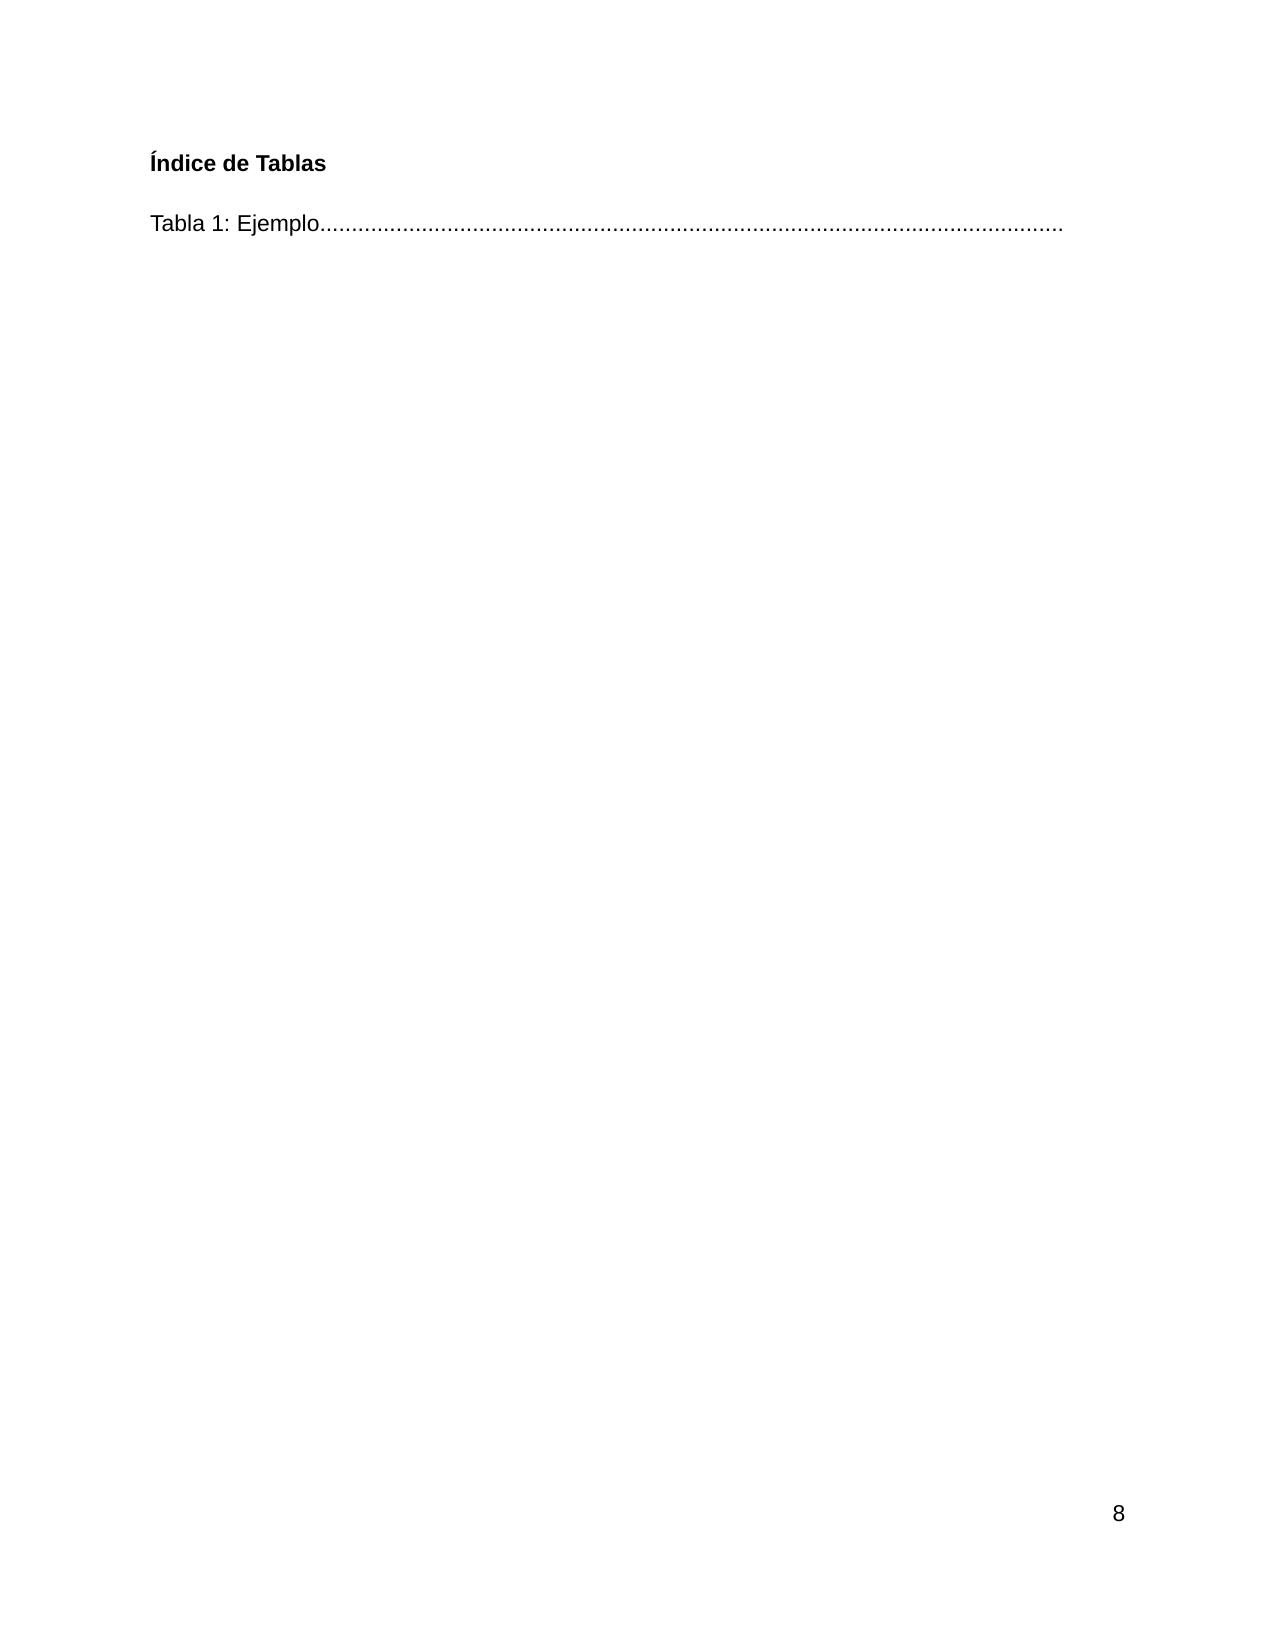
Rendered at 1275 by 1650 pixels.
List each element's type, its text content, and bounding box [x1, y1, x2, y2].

text Índice de Tablas [150, 150, 1125, 176]
text Tabla 1: Ejemplo..................................................................................................................... [150, 210, 1125, 237]
